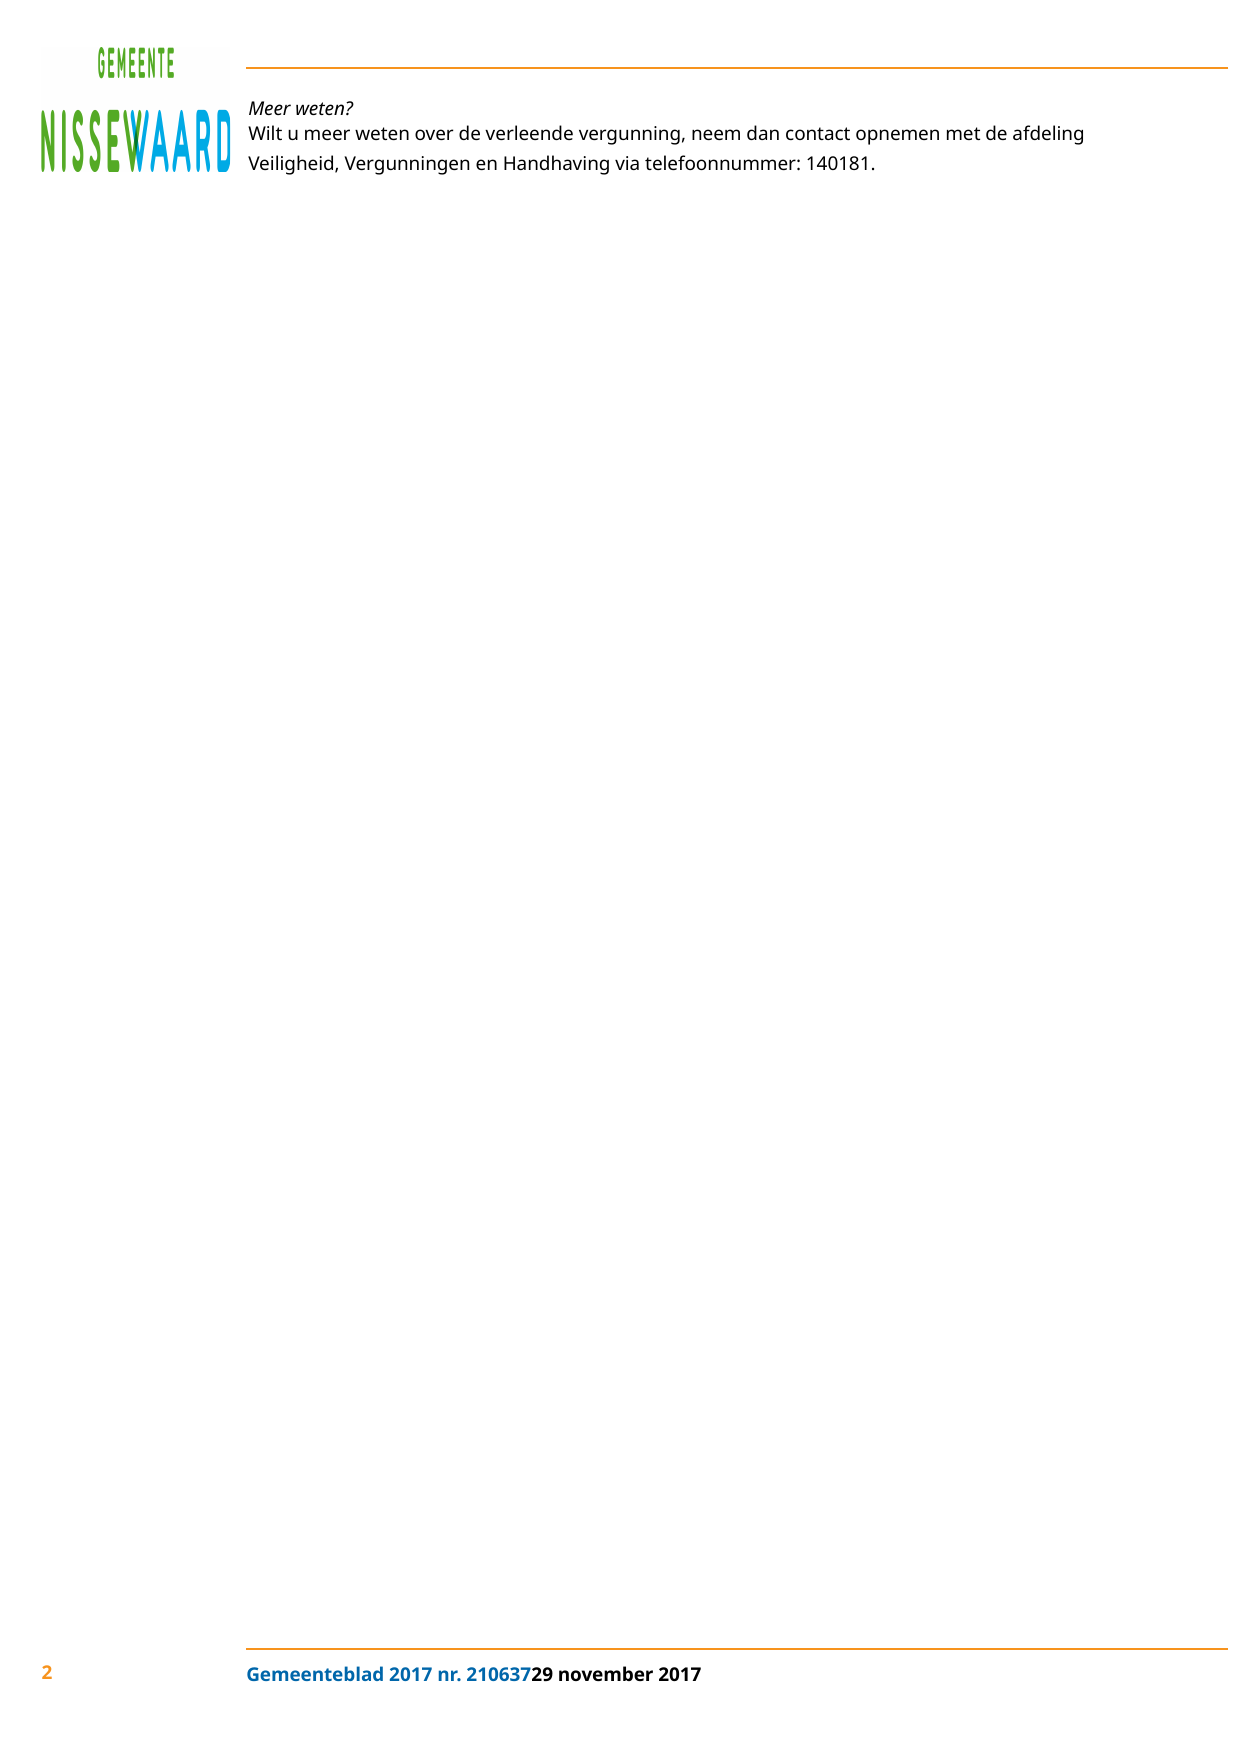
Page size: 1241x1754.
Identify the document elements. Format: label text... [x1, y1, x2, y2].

picture [222, 122, 227, 160]
picture [154, 157, 165, 172]
picture [200, 151, 206, 172]
text Meer weten? [248, 95, 1152, 121]
picture [176, 157, 187, 172]
text Wilt u meer weten over de verleende vergunning, neem dan contact opnemen met de afdeling Veiligheid, Vergunningen en Handhaving via telefoonnummer: 140181. [248, 121, 1152, 176]
picture [41, 47, 231, 172]
picture [201, 122, 206, 138]
